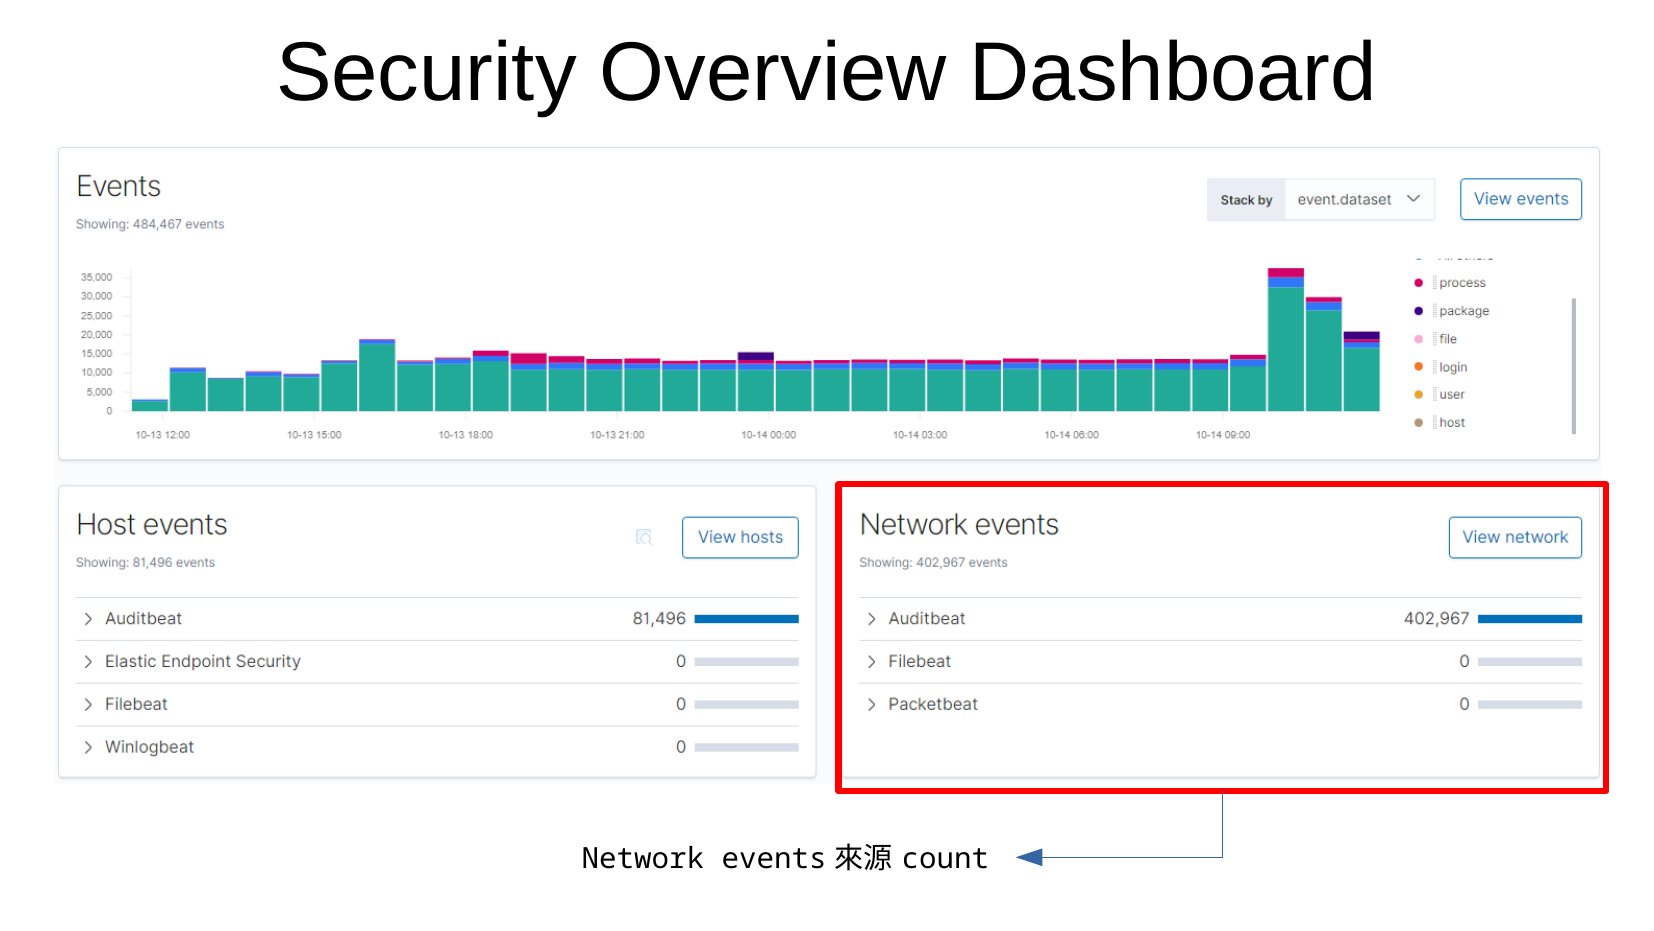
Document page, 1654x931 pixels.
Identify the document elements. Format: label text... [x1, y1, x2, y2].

picture [842, 487, 1601, 784]
text_box Security Overview Dashboard [47, 17, 1607, 148]
picture [55, 146, 1601, 784]
text_box Network events來源count [566, 826, 1016, 888]
